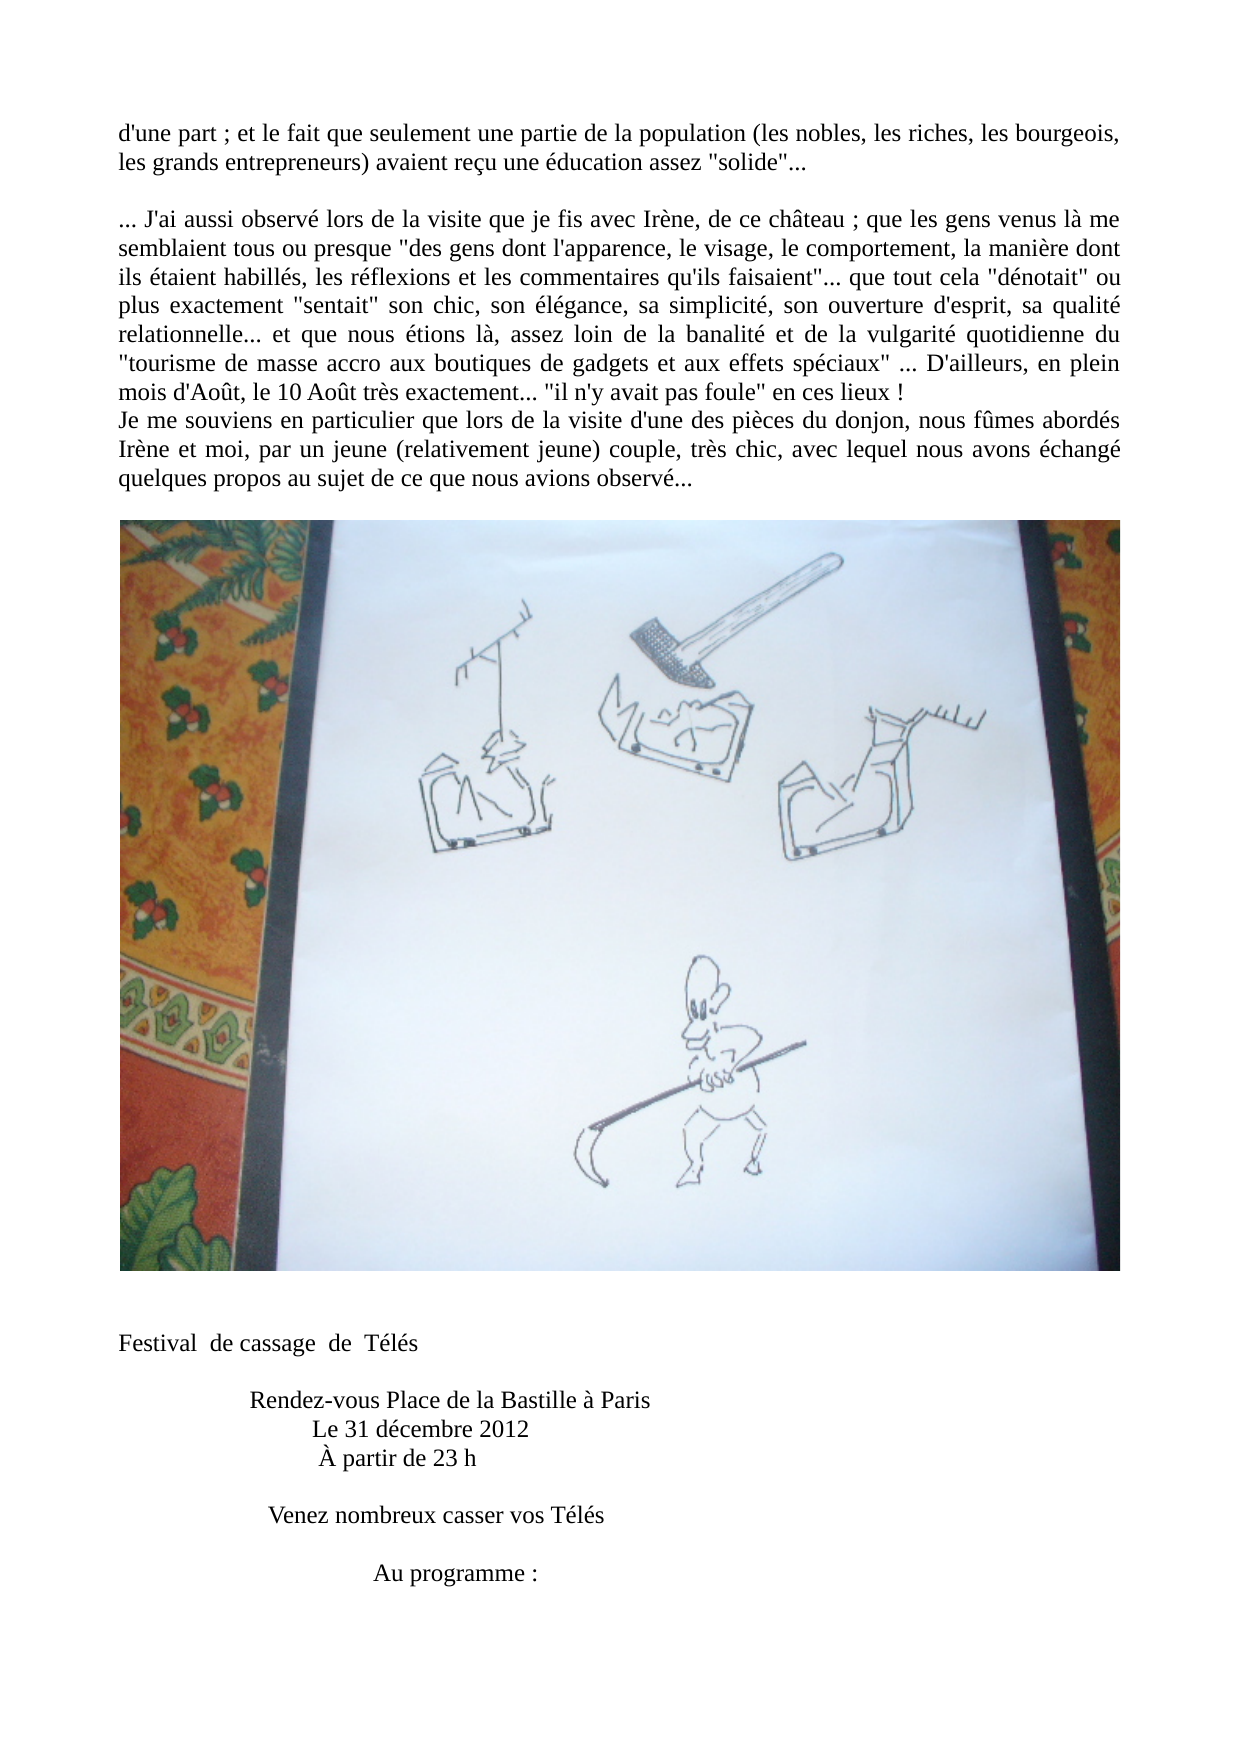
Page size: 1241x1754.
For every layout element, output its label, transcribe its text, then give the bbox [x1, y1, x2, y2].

text Festival de cassage de Télés [118, 1328, 1122, 1357]
picture [120, 520, 1121, 1271]
text d'une part ; et le fait que seulement une partie de la population (les nobles, les riches, les bourgeois, les grands entrepreneurs) avaient reçu une éducation assez "solide"... [118, 118, 1122, 176]
text Au programme : [118, 1558, 1122, 1587]
text Rendez-vous Place de la Bastille à Paris [118, 1386, 1122, 1414]
text Je me souviens en particulier que lors de la visite d'une des pièces du donjon, nous fûmes abordés Irène et moi, par un jeune (relativement jeune) couple, très chic, avec lequel nous avons échangé quelques propos au sujet de ce que nous avions observé... [118, 406, 1122, 492]
text À partir de 23 h [118, 1443, 1122, 1472]
text Le 31 décembre 2012 [118, 1414, 1122, 1443]
text ... J'ai aussi observé lors de la visite que je fis avec Irène, de ce château ; que les gens venus là me semblaient tous ou presque "des gens dont l'apparence, le visage, le comportement, la manière dont ils étaient habillés, les réflexions et les commentaires qu'ils faisaient"... que tout cela "dénotait" ou plus exactement "sentait" son chic, son élégance, sa simplicité, son ouverture d'esprit, sa qualité relationnelle... et que nous étions là, assez loin de la banalité et de la vulgarité quotidienne du "tourisme de masse accro aux boutiques de gadgets et aux effets spéciaux" ... D'ailleurs, en plein mois d'Août, le 10 Août très exactement... "il n'y avait pas foule" en ces lieux ! [118, 204, 1122, 406]
text Venez nombreux casser vos Télés [118, 1501, 1122, 1529]
